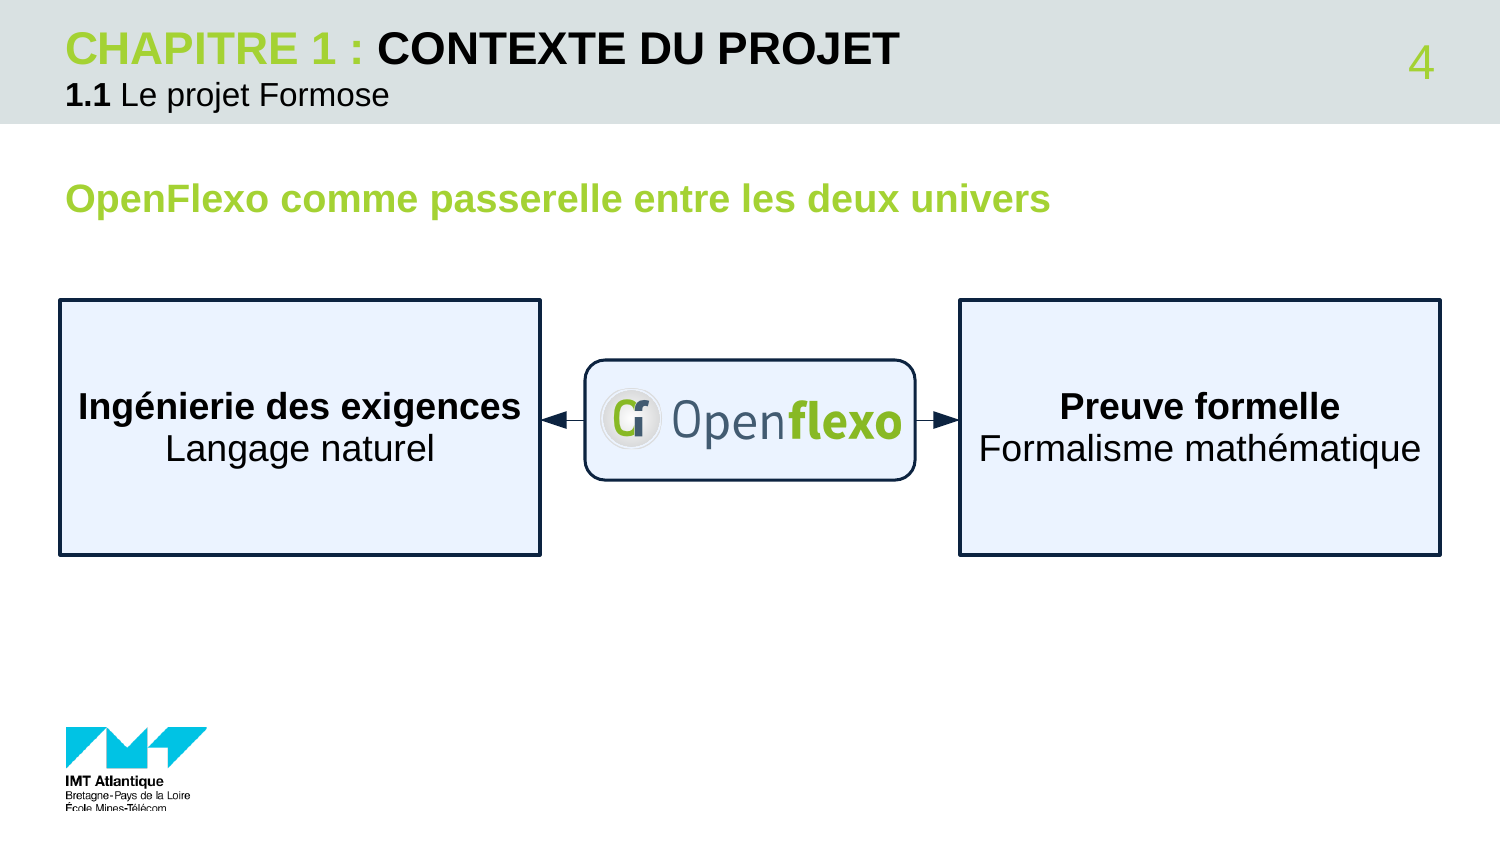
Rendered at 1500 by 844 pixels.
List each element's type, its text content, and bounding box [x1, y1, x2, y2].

text_box [901, 360, 916, 480]
picture [600, 269, 901, 571]
list OpenFlexo comme passerelle entre les deux univers [64, 421, 1437, 715]
text_box Preuve formelle Formalisme mathématique [960, 300, 1441, 556]
slide_number [1251, 35, 1437, 85]
list OpenFlexo comme passerelle entre les deux univers [64, 173, 1437, 420]
text_box Ingénierie des exigences Langage naturel [60, 300, 541, 556]
text_box [585, 360, 600, 480]
list 1.1 Le projet Formose [64, 72, 1252, 118]
title CHAPITRE 1 : Contexte du projet [64, 0, 1252, 72]
